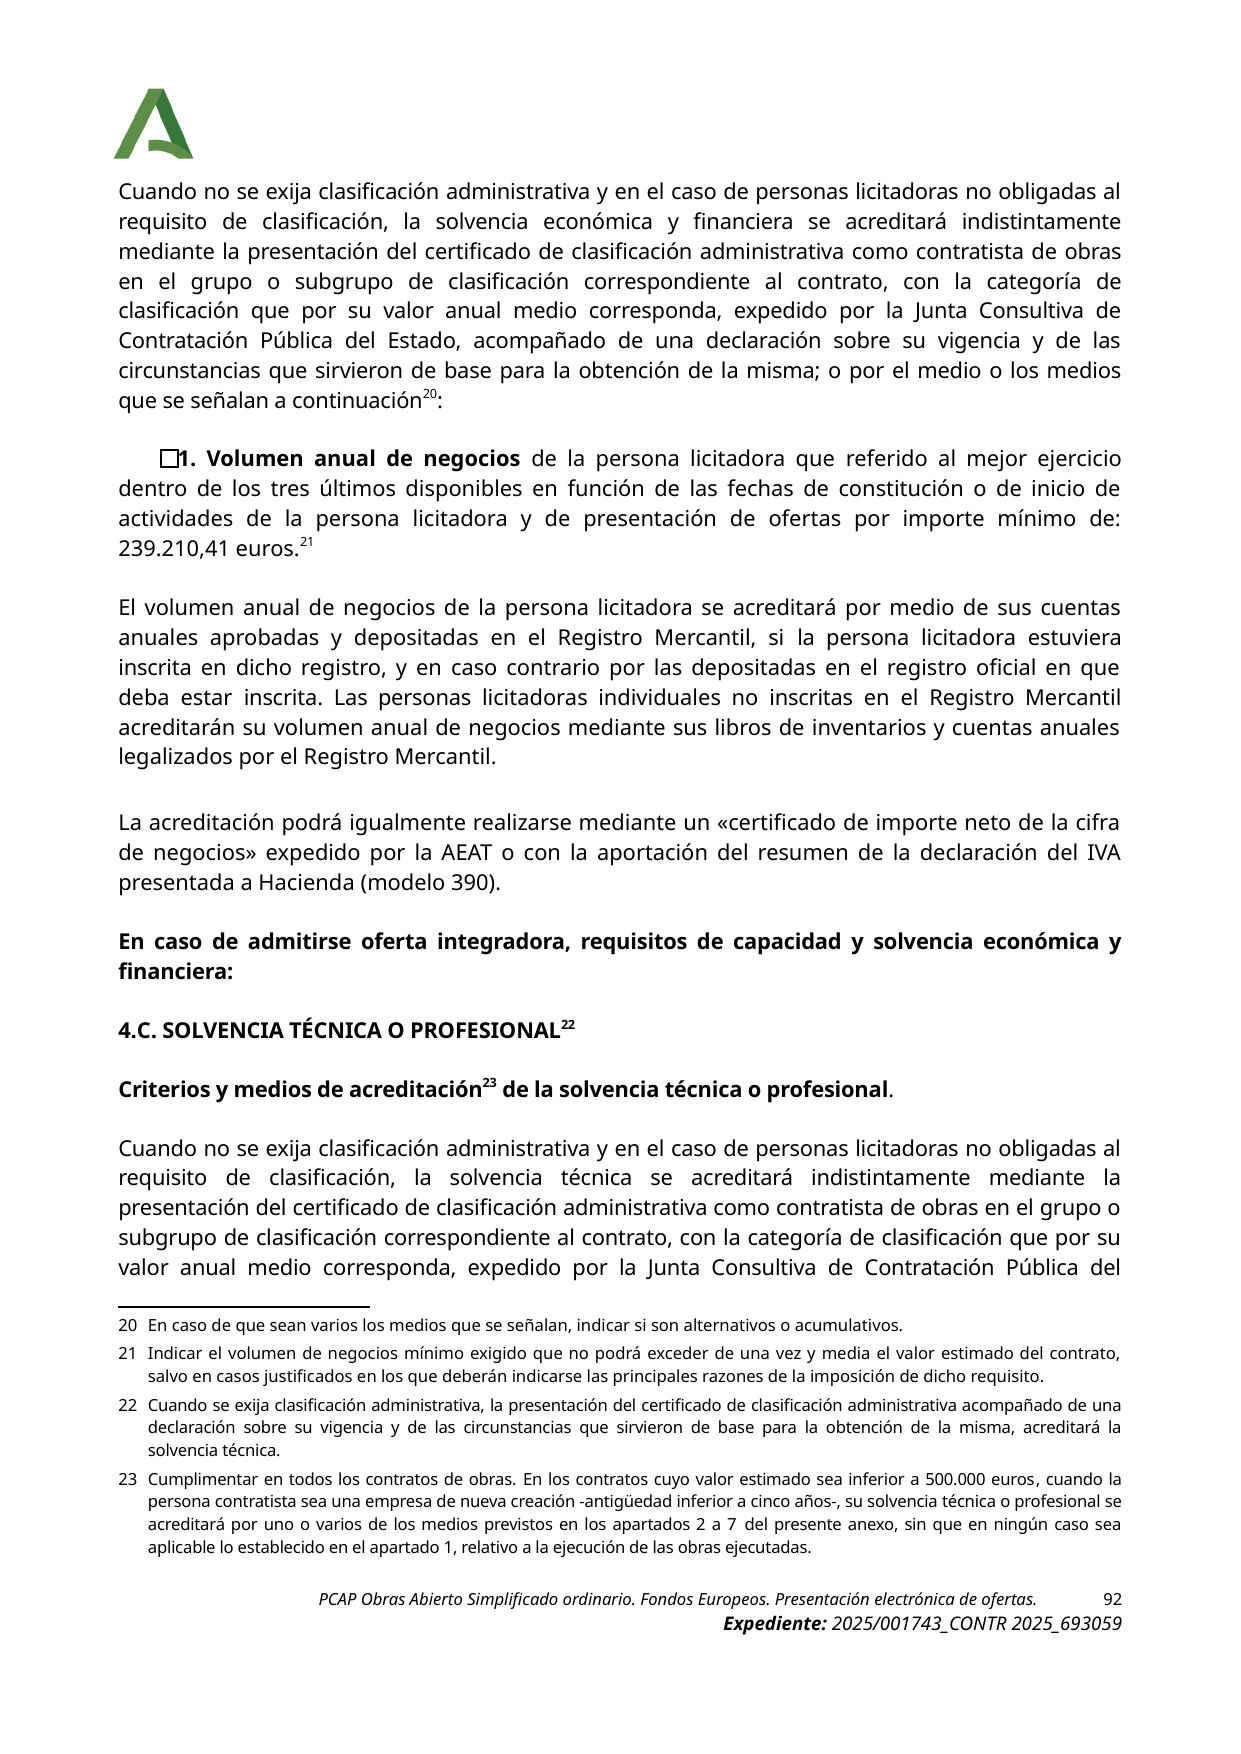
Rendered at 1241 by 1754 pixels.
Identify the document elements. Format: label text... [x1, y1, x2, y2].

text Cuando se exija clasificación administrativa, la presentación del certificado de clasificación administrativa acompañado de una declaración sobre su vigencia y de las circunstancias que sirvieron de base para la obtención de la misma, acreditará la solvencia técnica. [118, 1393, 1122, 1461]
text Criterios y medios de acreditación de la solvencia técnica o profesional. [118, 1074, 1122, 1104]
text El volumen anual de negocios de la persona licitadora se acreditará por medio de sus cuentas anuales aprobadas y depositadas en el Registro Mercantil, si la persona licitadora estuviera inscrita en dicho registro, y en caso contrario por las depositadas en el registro oficial en que deba estar inscrita. Las personas licitadoras individuales no inscritas en el Registro Mercantil acreditarán su volumen anual de negocios mediante sus libros de inventarios y cuentas anuales legalizados por el Registro Mercantil. [118, 592, 1122, 771]
text 1. Volumen anual de negocios de la persona licitadora que referido al mejor ejercicio dentro de los tres últimos disponibles en función de las fechas de constitución o de inicio de actividades de la persona licitadora y de presentación de ofertas por importe mínimo de: 239.210,41 euros. [118, 443, 1122, 563]
text La acreditación podrá igualmente realizarse mediante un «certificado de importe neto de la cifra de negocios» expedido por la AEAT o con la aportación del resumen de la declaración del IVA presentada a Hacienda (modelo 390). [118, 807, 1122, 896]
text En caso de admitirse oferta integradora, requisitos de capacidad y solvencia económica y financiera: [118, 926, 1122, 986]
text En caso de que sean varios los medios que se señalan, indicar si son alternativos o acumulativos. [118, 1313, 1122, 1336]
text Indicar el volumen de negocios mínimo exigido que no podrá exceder de una vez y media el valor estimado del contrato, salvo en casos justificados en los que deberán indicarse las principales razones de la imposición de dicho requisito. [118, 1342, 1122, 1387]
text Cuando no se exija clasificación administrativa y en el caso de personas licitadoras no obligadas al requisito de clasificación, la solvencia técnica se acreditará indistintamente mediante la presentación del certificado de clasificación administrativa como contratista de obras en el grupo o subgrupo de clasificación correspondiente al contrato, con la categoría de clasificación que por su valor anual medio corresponda, expedido por la Junta Consultiva de Contratación Pública del [118, 1132, 1122, 1281]
picture [109, 84, 198, 163]
text 4.C. SOLVENCIA TÉCNICA O PROFESIONAL [118, 1015, 1122, 1045]
text Cuando no se exija clasificación administrativa y en el caso de personas licitadoras no obligadas al requisito de clasificación, la solvencia económica y financiera se acreditará indistintamente mediante la presentación del certificado de clasificación administrativa como contratista de obras en el grupo o subgrupo de clasificación correspondiente al contrato, con la categoría de clasificación que por su valor anual medio corresponda, expedido por la Junta Consultiva de Contratación Pública del Estado, acompañado de una declaración sobre su vigencia y de las circunstancias que sirvieron de base para la obtención de la misma; o por el medio o los medios que se señalan a continuación: [118, 176, 1122, 415]
text Cumplimentar en todos los contratos de obras. En los contratos cuyo valor estimado sea inferior a 500.000 euros, cuando la persona contratista sea una empresa de nueva creación -antigüedad inferior a cinco años-, su solvencia técnica o profesional se acreditará por uno o varios de los medios previstos en los apartados 2 a 7 del presente anexo, sin que en ningún caso sea aplicable lo establecido en el apartado 1, relativo a la ejecución de las obras ejecutadas. [118, 1467, 1122, 1558]
